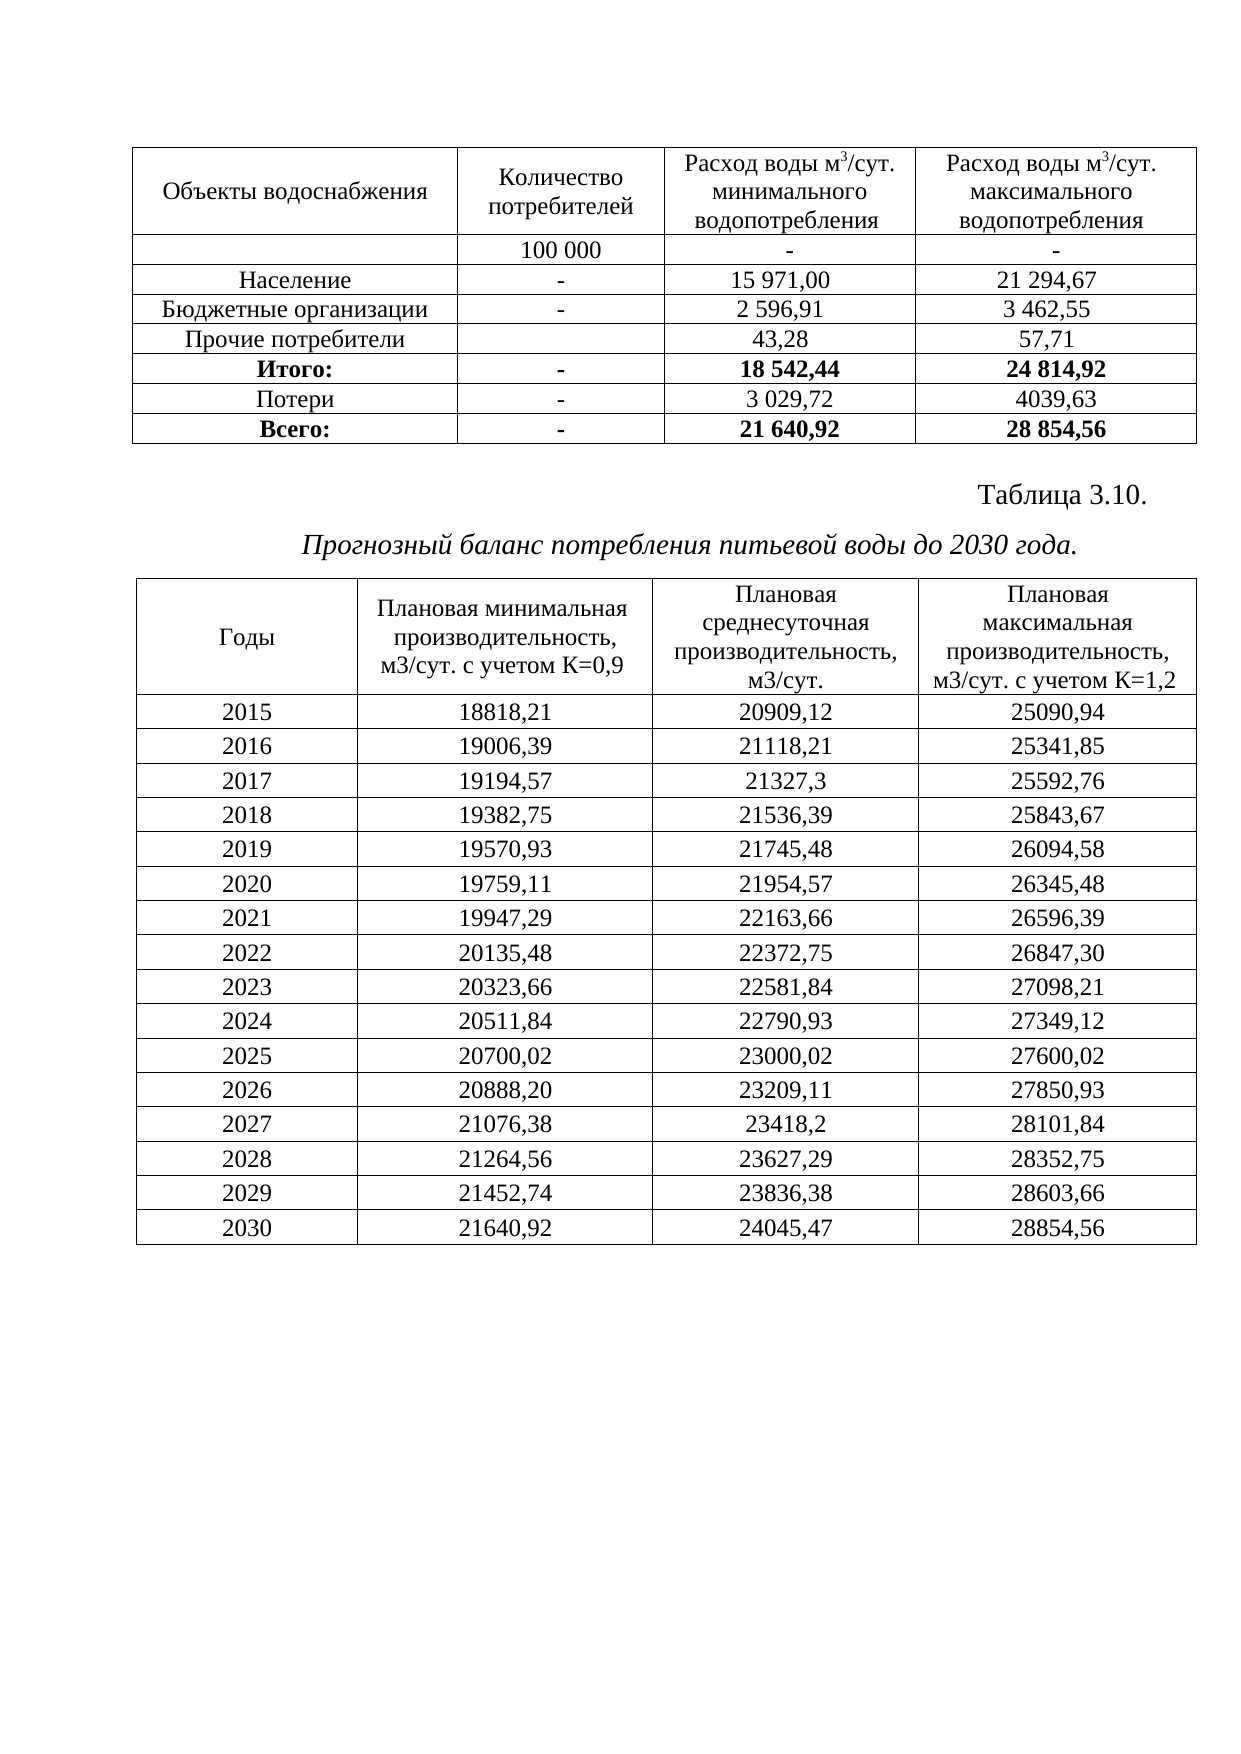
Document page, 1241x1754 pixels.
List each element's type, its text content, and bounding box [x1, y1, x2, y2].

table_cell 2016 [137, 729, 357, 762]
table_cell - [458, 265, 664, 293]
table_cell 21264,56 [358, 1142, 652, 1175]
table_cell 22163,66 [653, 901, 918, 934]
table_cell 21 640,92 [665, 414, 915, 442]
table_cell 28854,56 [919, 1210, 1196, 1244]
table_cell 21452,74 [358, 1176, 652, 1209]
table_cell 22790,93 [653, 1004, 918, 1037]
table_cell - [458, 384, 664, 413]
table_cell 21954,57 [653, 867, 918, 900]
table_cell 18818,21 [358, 695, 652, 728]
table_cell 19382,75 [358, 798, 652, 831]
table_cell 28352,75 [919, 1142, 1196, 1175]
table_cell Потери [133, 384, 457, 413]
table_cell Бюджетные организации [133, 295, 457, 323]
table_cell 2019 [137, 832, 357, 866]
table_cell - [458, 354, 664, 383]
table_cell 21076,38 [358, 1107, 652, 1141]
table_cell 2027 [137, 1107, 357, 1141]
table_cell 20135,48 [358, 935, 652, 969]
table_cell - [665, 235, 915, 264]
table_cell 24 814,92 [916, 354, 1196, 383]
table_cell 20888,20 [358, 1073, 652, 1106]
table_cell 21118,21 [653, 729, 918, 762]
table_cell 21 294,67 [916, 265, 1196, 293]
table_cell 2029 [137, 1176, 357, 1209]
table_cell 28101,84 [919, 1107, 1196, 1141]
table_cell - [458, 295, 664, 323]
table_cell Население [133, 265, 457, 293]
table_cell 2015 [137, 695, 357, 728]
table_cell 26596,39 [919, 901, 1196, 934]
table_cell 25090,94 [919, 695, 1196, 728]
table_cell 20511,84 [358, 1004, 652, 1037]
table_cell 19570,93 [358, 832, 652, 866]
table_cell 25843,67 [919, 798, 1196, 831]
table_cell 2024 [137, 1004, 357, 1037]
table_cell 57,71 [916, 324, 1196, 353]
table_cell 2026 [137, 1073, 357, 1106]
table_cell 22372,75 [653, 935, 918, 969]
table_cell 19194,57 [358, 764, 652, 797]
table_cell [458, 324, 664, 353]
table_cell 2028 [137, 1142, 357, 1175]
table_cell 24045,47 [653, 1210, 918, 1244]
table_cell 26094,58 [919, 832, 1196, 866]
table_header Объекты водоснабжения [133, 148, 457, 234]
table_cell 23000,02 [653, 1039, 918, 1072]
table_cell 28 854,56 [916, 414, 1196, 442]
table_cell 20323,66 [358, 970, 652, 1003]
table_cell 23836,38 [653, 1176, 918, 1209]
table_cell 19759,11 [358, 867, 652, 900]
table_header Плановая среднесуточная производительность, м3/сут. [653, 579, 918, 694]
text Прогнозный баланс потребления питьевой воды до 2030 года. [162, 527, 1147, 561]
table_header Количество потребителей [458, 148, 664, 234]
table_cell 20909,12 [653, 695, 918, 728]
table_cell 26345,48 [919, 867, 1196, 900]
table_cell Прочие потребители [133, 324, 457, 353]
table_cell 28603,66 [919, 1176, 1196, 1209]
table_cell 27600,02 [919, 1039, 1196, 1072]
text Таблица 3.10. [162, 477, 1147, 511]
table_cell 2018 [137, 798, 357, 831]
table_cell 4039,63 [916, 384, 1196, 413]
table_cell 2020 [137, 867, 357, 900]
table_cell 27850,93 [919, 1073, 1196, 1106]
table_cell 19947,29 [358, 901, 652, 934]
table_cell 3 462,55 [916, 295, 1196, 323]
table_header Плановая минимальная производительность, м3/сут. с учетом К=0,9 [358, 579, 652, 694]
table_cell 22581,84 [653, 970, 918, 1003]
table_cell 25592,76 [919, 764, 1196, 797]
table_header Годы [137, 579, 357, 694]
table_cell 21745,48 [653, 832, 918, 866]
table_cell 20700,02 [358, 1039, 652, 1072]
table_cell 21536,39 [653, 798, 918, 831]
table_cell 43,28 [665, 324, 915, 353]
table_header Расход воды м3/сут. максимального водопотребления [916, 148, 1196, 234]
table_cell 25341,85 [919, 729, 1196, 762]
table_cell 18 542,44 [665, 354, 915, 383]
table_cell 2030 [137, 1210, 357, 1244]
table_cell 23209,11 [653, 1073, 918, 1106]
table_cell 2023 [137, 970, 357, 1003]
table_cell [133, 235, 457, 264]
table_cell 2021 [137, 901, 357, 934]
table_cell 2017 [137, 764, 357, 797]
table_cell 27098,21 [919, 970, 1196, 1003]
table_cell 19006,39 [358, 729, 652, 762]
table_cell 23418,2 [653, 1107, 918, 1141]
table_cell 21640,92 [358, 1210, 652, 1244]
table_cell 3 029,72 [665, 384, 915, 413]
table_cell 2025 [137, 1039, 357, 1072]
table_cell 100 000 [458, 235, 664, 264]
table_cell Всего: [133, 414, 457, 442]
table_cell 21327,3 [653, 764, 918, 797]
table_cell 2022 [137, 935, 357, 969]
table_cell 15 971,00 [665, 265, 915, 293]
table_header Плановая максимальная производительность, м3/сут. с учетом К=1,2 [919, 579, 1196, 694]
table_cell - [458, 414, 664, 442]
table_cell 27349,12 [919, 1004, 1196, 1037]
table_header Расход воды м3/сут. минимального водопотребления [665, 148, 915, 234]
table_cell 23627,29 [653, 1142, 918, 1175]
table_cell 26847,30 [919, 935, 1196, 969]
table_cell Итого: [133, 354, 457, 383]
table_cell - [916, 235, 1196, 264]
table_cell 2 596,91 [665, 295, 915, 323]
